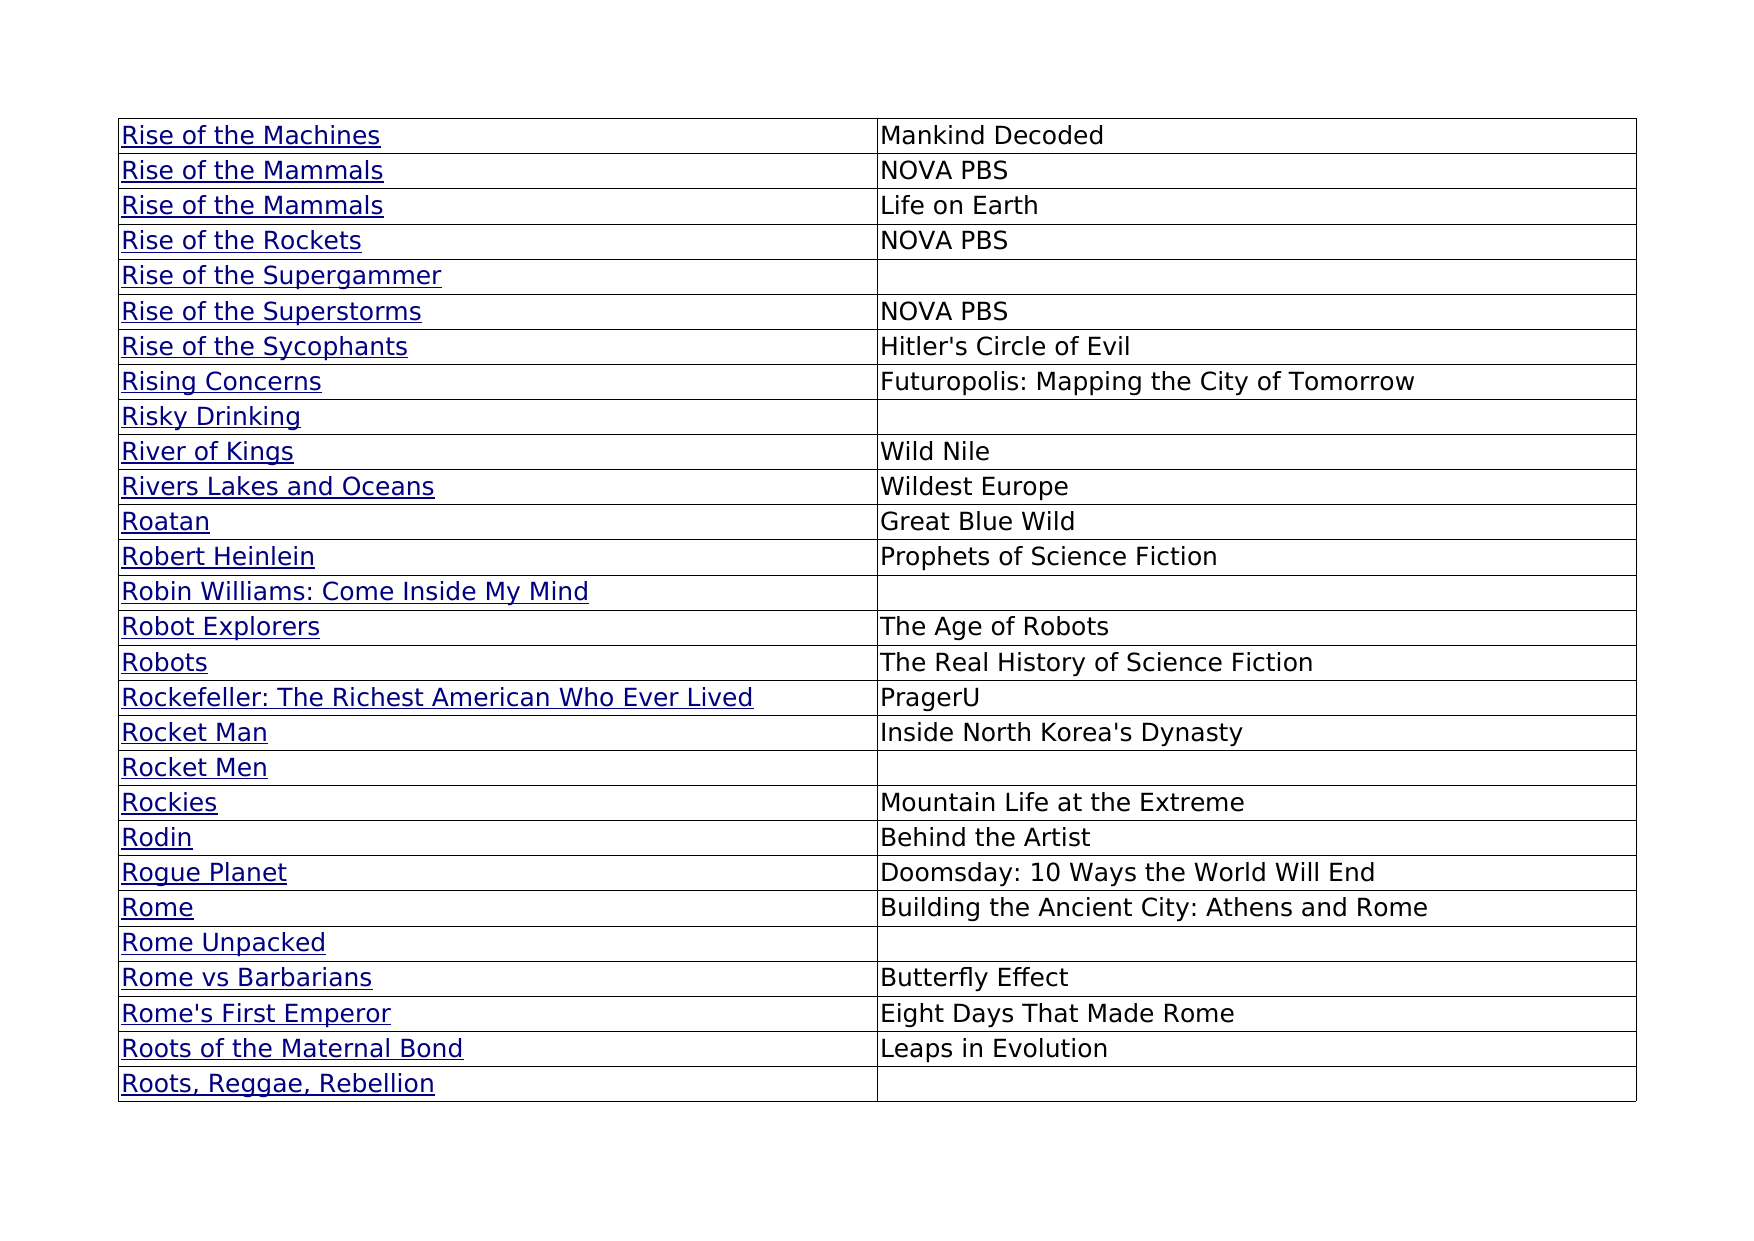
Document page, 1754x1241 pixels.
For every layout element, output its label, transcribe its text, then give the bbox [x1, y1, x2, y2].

table_cell The Real History of Science Fiction [878, 646, 1636, 680]
table_cell Rivers Lakes and Oceans [119, 470, 877, 504]
table_cell [878, 1067, 1636, 1101]
table_cell Roatan [119, 505, 877, 539]
table_cell Roots of the Maternal Bond [119, 1032, 877, 1066]
table_cell Rockies [119, 786, 877, 820]
table_cell Mountain Life at the Extreme [878, 786, 1636, 820]
table_cell The Age of Robots [878, 611, 1636, 645]
table_cell Prophets of Science Fiction [878, 540, 1636, 574]
table_cell Rise of the Machines [119, 119, 877, 153]
table_cell Rocket Men [119, 751, 877, 785]
table_cell Robot Explorers [119, 611, 877, 645]
table_cell [878, 260, 1636, 294]
table_cell River of Kings [119, 435, 877, 469]
table_cell Rome Unpacked [119, 927, 877, 961]
table_cell Rise of the Sycophants [119, 330, 877, 364]
table_cell [878, 576, 1636, 609]
table_cell Rise of the Supergammer [119, 260, 877, 294]
table_cell Butterfly Effect [878, 962, 1636, 996]
table_cell Roots, Reggae, Rebellion [119, 1067, 877, 1101]
table_cell [878, 400, 1636, 434]
table_cell Rise of the Mammals [119, 189, 877, 223]
table_cell Rise of the Superstorms [119, 295, 877, 329]
table_cell Rise of the Rockets [119, 225, 877, 258]
table_cell Behind the Artist [878, 821, 1636, 855]
table_cell Rise of the Mammals [119, 154, 877, 188]
table_cell Building the Ancient City: Athens and Rome [878, 891, 1636, 926]
table_cell Risky Drinking [119, 400, 877, 434]
table_cell Robots [119, 646, 877, 680]
table_cell NOVA PBS [878, 295, 1636, 329]
table_cell Rome's First Emperor [119, 997, 877, 1031]
table_cell Eight Days That Made Rome [878, 997, 1636, 1031]
table_cell [878, 751, 1636, 785]
table_cell Great Blue Wild [878, 505, 1636, 539]
table_cell NOVA PBS [878, 154, 1636, 188]
table_cell Rome [119, 891, 877, 926]
table_cell Wild Nile [878, 435, 1636, 469]
table_cell Futuropolis: Mapping the City of Tomorrow [878, 365, 1636, 399]
table_cell Life on Earth [878, 189, 1636, 223]
table_cell PragerU [878, 681, 1636, 715]
table_cell Rogue Planet [119, 856, 877, 890]
table_cell Hitler's Circle of Evil [878, 330, 1636, 364]
table_cell Wildest Europe [878, 470, 1636, 504]
table_cell [878, 927, 1636, 961]
table_cell Leaps in Evolution [878, 1032, 1636, 1066]
table_cell Mankind Decoded [878, 119, 1636, 153]
table_cell Robert Heinlein [119, 540, 877, 574]
table_cell Rockefeller: The Richest American Who Ever Lived [119, 681, 877, 715]
table_cell Rocket Man [119, 716, 877, 750]
table_cell Rising Concerns [119, 365, 877, 399]
table_cell Rome vs Barbarians [119, 962, 877, 996]
table_cell Robin Williams: Come Inside My Mind [119, 576, 877, 609]
table_cell Inside North Korea's Dynasty [878, 716, 1636, 750]
table_cell NOVA PBS [878, 225, 1636, 258]
table_cell Doomsday: 10 Ways the World Will End [878, 856, 1636, 890]
table_cell Rodin [119, 821, 877, 855]
